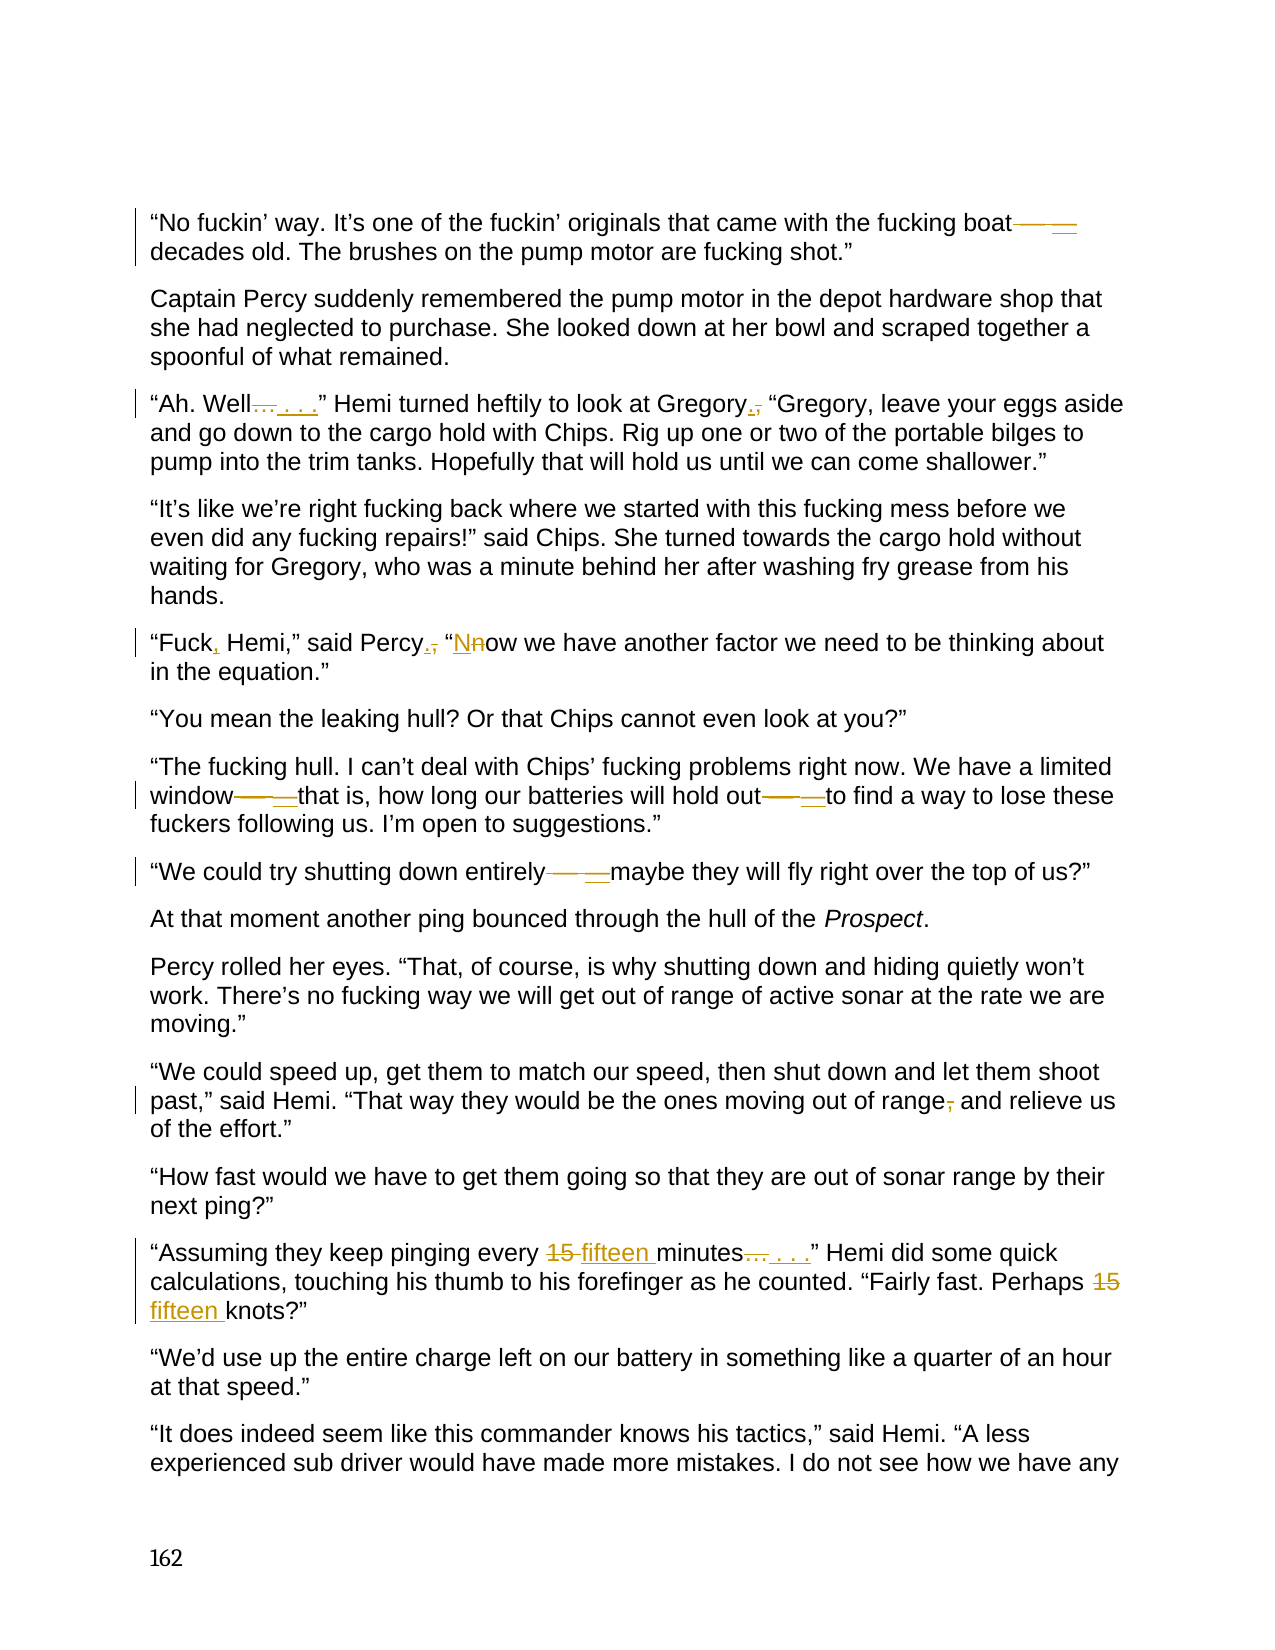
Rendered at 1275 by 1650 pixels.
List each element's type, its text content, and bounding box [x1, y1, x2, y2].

text “It does indeed seem like this commander knows his tactics,” said Hemi. “A less experienced sub driver would have made more mistakes. I do not see how we have any [150, 1419, 1125, 1477]
text “You mean the leaking hull? Or that Chips cannot even look at you?” [150, 704, 1125, 733]
text At that moment another ping bounced through the hull of the Prospect. [150, 904, 1125, 933]
text “Fuck, Hemi,” said Percy. “Now we have another factor we need to be thinking about in the equation.” [150, 628, 1125, 686]
text Captain Percy suddenly remembered the pump motor in the depot hardware shop that she had neglected to purchase. She looked down at her bowl and scraped together a spoonful of what remained. [150, 284, 1125, 371]
text “How fast would we have to get them going so that they are out of sonar range by their next ping?” [150, 1162, 1125, 1219]
text “We’d use up the entire charge left on our battery in something like a quarter of an hour at that speed.” [150, 1343, 1125, 1401]
text “We could try shutting down entirely—maybe they will fly right over the top of us?” [150, 857, 1125, 886]
text “Ah. Well . . .” Hemi turned heftily to look at Gregory. “Gregory, leave your eggs aside and go down to the cargo hold with Chips. Rig up one or two of the portable bilges to pump into the trim tanks. Hopefully that will hold us until we can come shallower.” [150, 389, 1125, 476]
text “We could speed up, get them to match our speed, then shut down and let them shoot past,” said Hemi. “That way they would be the ones moving out of range and relieve us of the effort.” [150, 1057, 1125, 1143]
text “The fucking hull. I can’t deal with Chips’ fucking problems right now. We have a limited window—that is, how long our batteries will hold out—to find a way to lose these fuckers following us. I’m open to suggestions.” [150, 752, 1125, 838]
text “It’s like we’re right fucking back where we started with this fucking mess before we even did any fucking repairs!” said Chips. She turned towards the cargo hold without waiting for Gregory, who was a minute behind her after washing fry grease from his hands. [150, 494, 1125, 609]
text Percy rolled her eyes. “That, of course, is why shutting down and hiding quietly won’t work. There’s no fucking way we will get out of range of active sonar at the rate we are moving.” [150, 952, 1125, 1038]
text “No fuckin’ way. It’s one of the fuckin’ originals that came with the fucking boat—decades old. The brushes on the pump motor are fucking shot.” [150, 208, 1125, 266]
text “Assuming they keep pinging every fifteen minutes . . .” Hemi did some quick calculations, touching his thumb to his forefinger as he counted. “Fairly fast. Perhaps fifteen knots?” [150, 1238, 1125, 1324]
